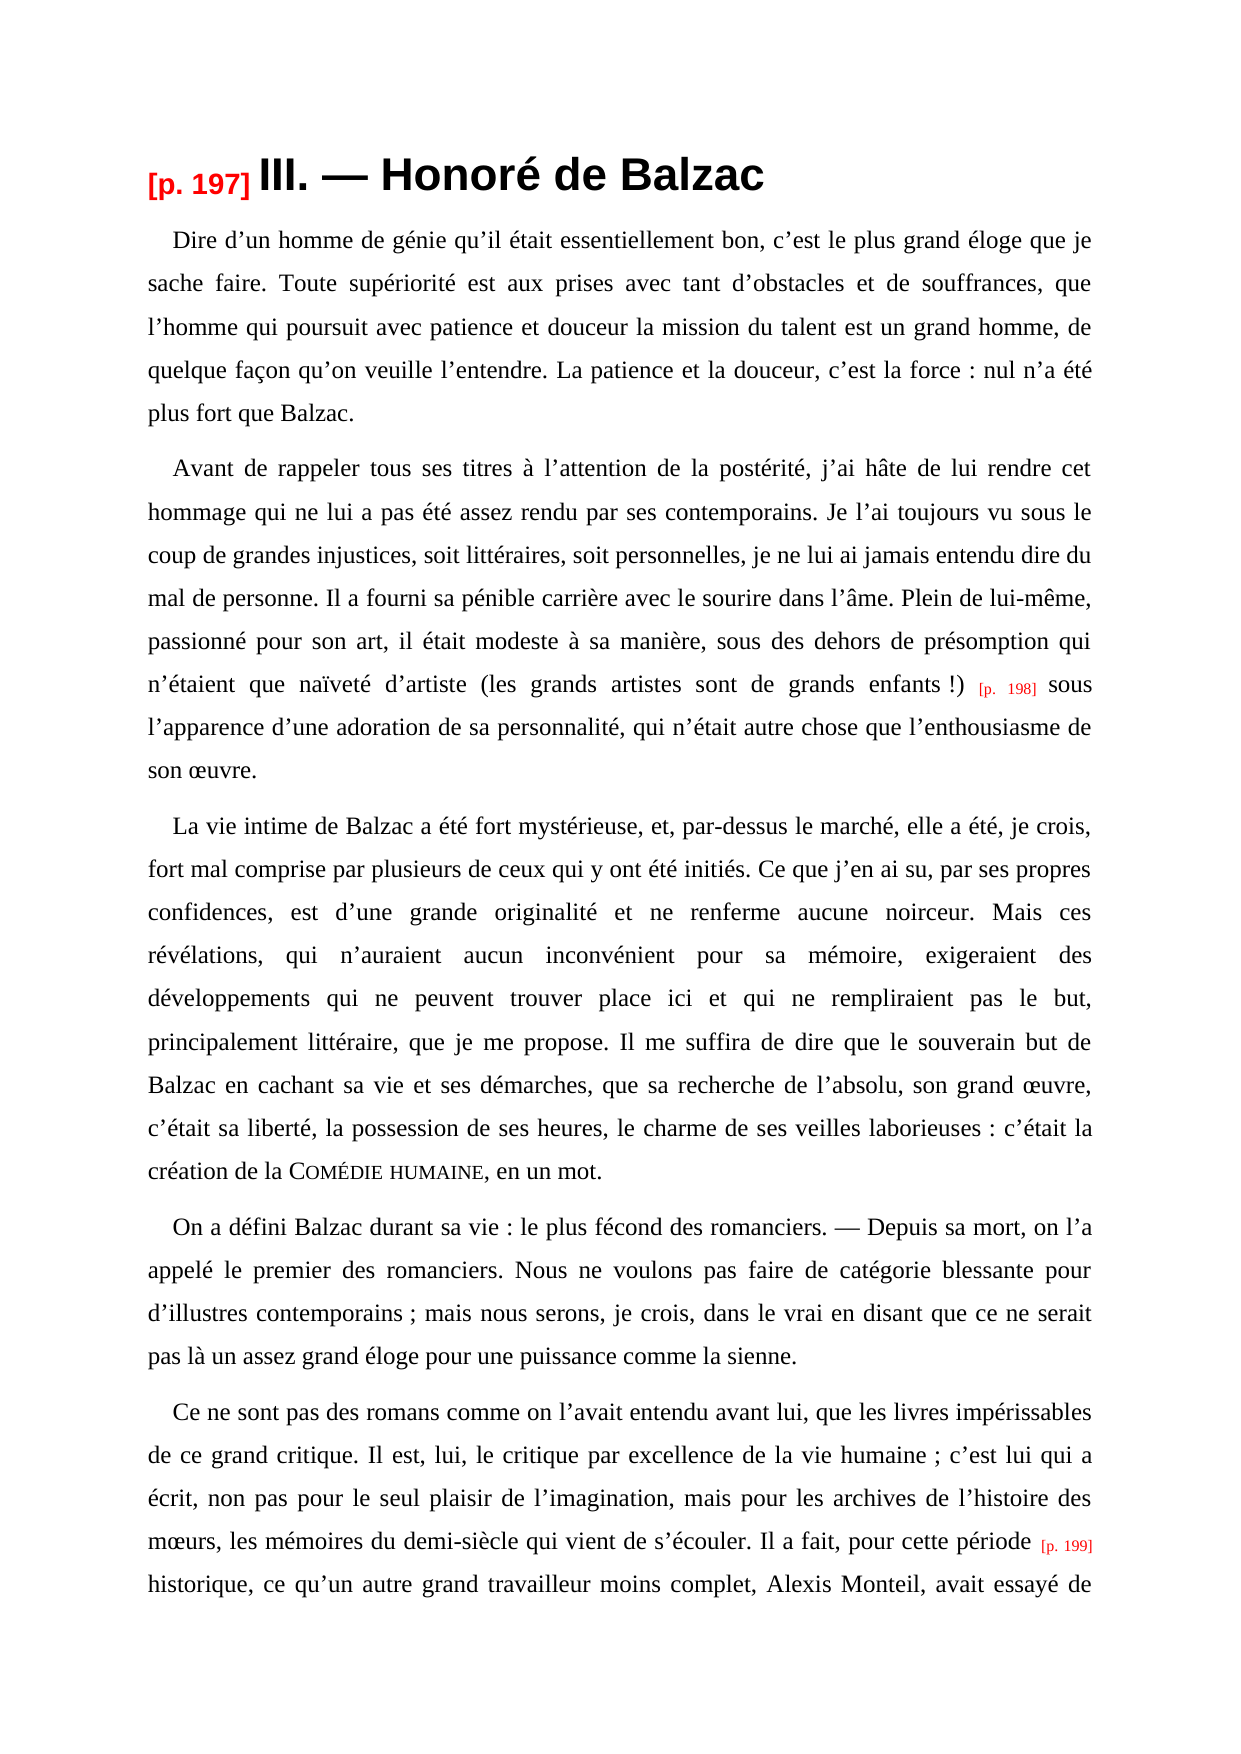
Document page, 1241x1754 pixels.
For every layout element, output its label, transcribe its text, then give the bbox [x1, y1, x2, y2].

text La vie intime de Balzac a été fort mystérieuse, et, par-dessus le marché, elle a été, je crois, fort mal comprise par plusieurs de ceux qui y ont été initiés. Ce que j’en ai su, par ses propres confidences, est d’une grande originalité et ne renferme aucune noirceur. Mais ces révélations, qui n’auraient aucun inconvénient pour sa mémoire, exigeraient des développements qui ne peuvent trouver place ici et qui ne rempliraient pas le but, principalement littéraire, que je me propose. Il me suffira de dire que le souverain but de Balzac en cachant sa vie et ses démarches, que sa recherche de l’absolu, son grand œuvre, c’était sa liberté, la possession de ses heures, le charme de ses veilles laborieuses : c’était la création de la Comédie humaine, en un mot. [148, 811, 1093, 1185]
text On a défini Balzac durant sa vie : le plus fécond des romanciers. — Depuis sa mort, on l’a appelé le premier des romanciers. Nous ne voulons pas faire de catégorie blessante pour d’illustres contemporains ; mais nous serons, je crois, dans le vrai en disant que ce ne serait pas là un assez grand éloge pour une puissance comme la sienne. [148, 1212, 1093, 1370]
text Dire d’un homme de génie qu’il était essentiellement bon, c’est le plus grand éloge que je sache faire. Toute supériorité est aux prises avec tant d’obstacles et de souffrances, que l’homme qui poursuit avec patience et douceur la mission du talent est un grand homme, de quelque façon qu’on veuille l’entendre. La patience et la douceur, c’est la force : nul n’a été plus fort que Balzac. [148, 225, 1093, 427]
subtitle [p. 197] III. — Honoré de Balzac [148, 148, 1093, 200]
text Ce ne sont pas des romans comme on l’avait entendu avant lui, que les livres impérissables de ce grand critique. Il est, lui, le critique par excellence de la vie humaine ; c’est lui qui a écrit, non pas pour le seul plaisir de l’imagination, mais pour les archives de l’histoire des mœurs, les mémoires du demi-siècle qui vient de s’écouler. Il a fait, pour cette période [p. 199] historique, ce qu’un autre grand travailleur moins complet, Alexis Monteil, avait essayé de [148, 1397, 1093, 1598]
text Avant de rappeler tous ses titres à l’attention de la postérité, j’ai hâte de lui rendre cet hommage qui ne lui a pas été assez rendu par ses contemporains. Je l’ai toujours vu sous le coup de grandes injustices, soit littéraires, soit personnelles, je ne lui ai jamais entendu dire du mal de personne. Il a fourni sa pénible carrière avec le sourire dans l’âme. Plein de lui-même, passionné pour son art, il était modeste à sa manière, sous des dehors de présomption qui n’étaient que naïveté d’artiste (les grands artistes sont de grands enfants !) [p. 198] sous l’apparence d’une adoration de sa personnalité, qui n’était autre chose que l’enthousiasme de son œuvre. [148, 453, 1093, 784]
